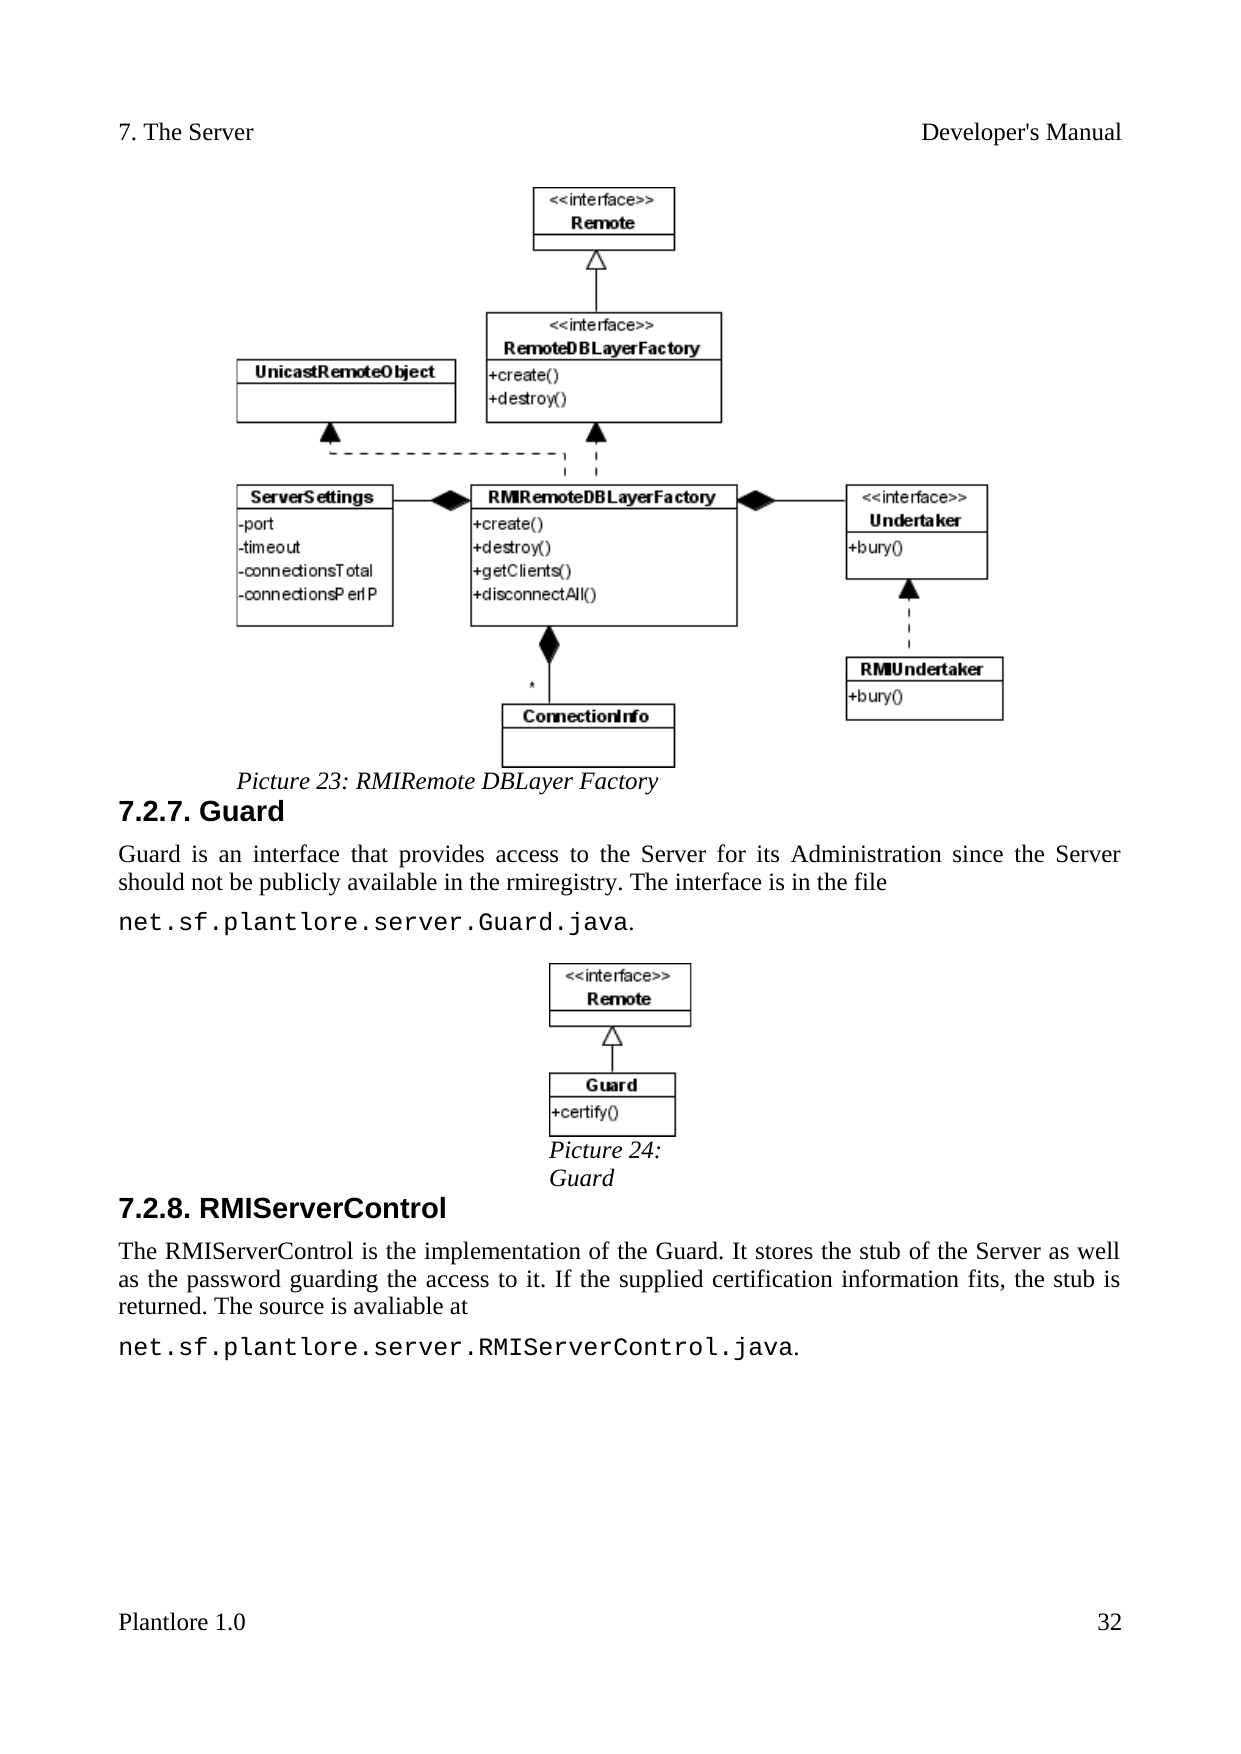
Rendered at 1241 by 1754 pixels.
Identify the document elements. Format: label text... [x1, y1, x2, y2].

text Guard is an interface that provides access to the Server for its Administration since the Server should not be publicly available in the rmiregistry. The interface is in the file [118, 840, 1122, 896]
picture [236, 187, 1004, 768]
subtitle 7.2.8. RMIServerControl [118, 1137, 1122, 1224]
text Picture 24: Guard [549, 1137, 691, 1192]
text net.sf.plantlore.server.RMIServerControl.java. [118, 1333, 1122, 1362]
subtitle [549, 951, 691, 963]
text The RMIServerControl is the implementation of the Guard. It stores the stub of the Server as well as the password guarding the access to it. If the supplied certification information fits, the stub is returned. The source is avaliable at [118, 1237, 1122, 1320]
picture [549, 963, 692, 1137]
subtitle 7.2.7. Guard [118, 175, 1122, 828]
text net.sf.plantlore.server.Guard.java. [118, 908, 1122, 938]
text Picture 23: RMIRemote DBLayer Factory [236, 768, 1003, 795]
